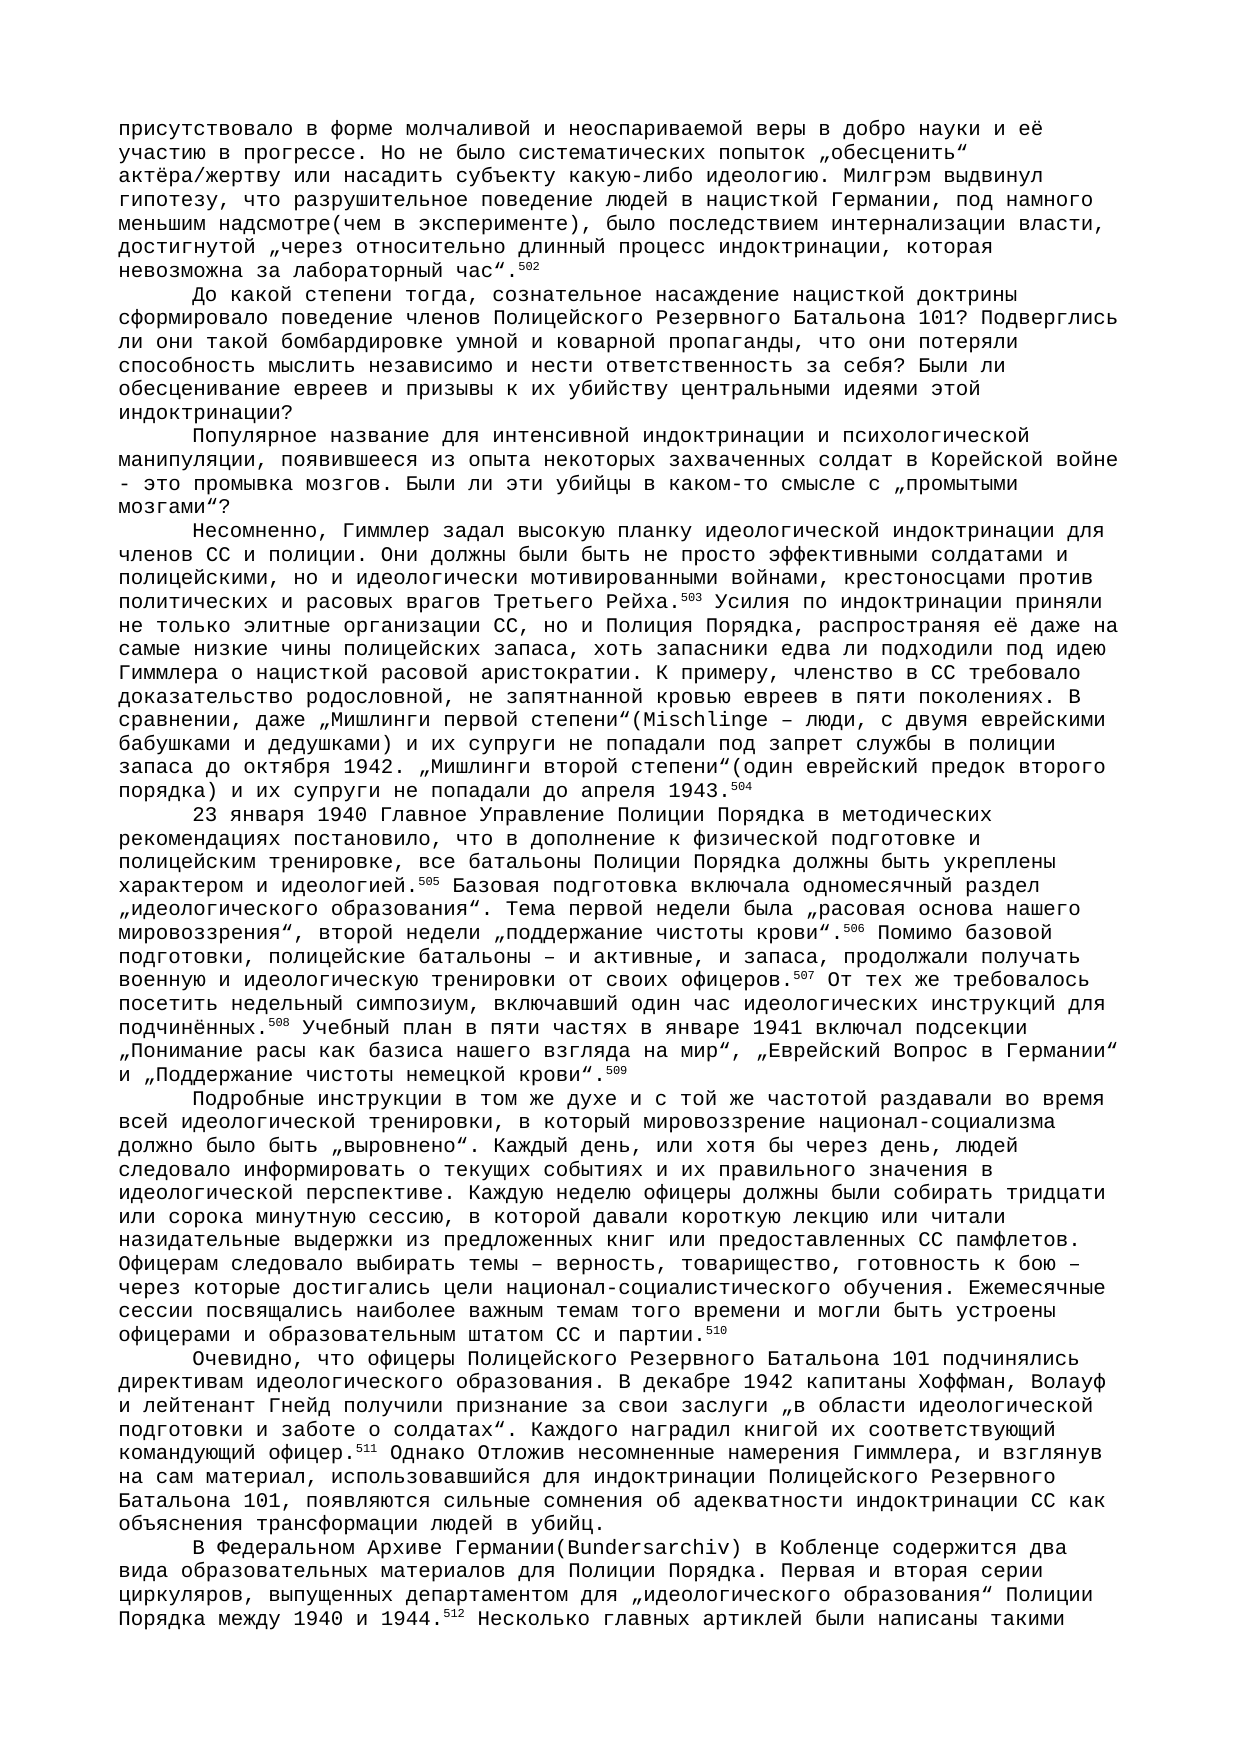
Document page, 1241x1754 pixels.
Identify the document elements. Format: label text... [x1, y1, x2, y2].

text присутствовало в форме молчаливой и неоспариваемой веры в добро науки и её участию в прогрессе. Но не было систематических попыток „обесценить“ актёра/жертву или насадить субъекту какую-либо идеологию. Милгрэм выдвинул гипотезу, что разрушительное поведение людей в нацисткой Германии, под намного меньшим надсмотре(чем в эксперименте), было последствием интернализации власти, достигнутой „через относительно длинный процесс индоктринации, которая невозможна за лабораторный час“. [118, 118, 1122, 284]
text 23 января 1940 Главное Управление Полиции Порядка в методических рекомендациях постановило, что в дополнение к физической подготовке и полицейским тренировке, все батальоны Полиции Порядка должны быть укреплены характером и идеологией. Базовая подготовка включала одномесячный раздел „идеологического образования“. Тема первой недели была „расовая основа нашего мировоззрения“, второй недели „поддержание чистоты крови“. Помимо базовой подготовки, полицейские батальоны – и активные, и запаса, продолжали получать военную и идеологическую тренировки от своих офицеров. От тех же требовалось посетить недельный симпозиум, включавший один час идеологических инструкций для подчинённых. Учебный план в пяти частях в январе 1941 включал подсекции „Понимание расы как базиса нашего взгляда на мир“, „Еврейский Вопрос в Германии“ и „Поддержание чистоты немецкой крови“. [118, 804, 1122, 1088]
text Популярное название для интенсивной индоктринации и психологической манипуляции, появившееся из опыта некоторых захваченных солдат в Корейской войне - это промывка мозгов. Были ли эти убийцы в каком-то смысле с „промытыми мозгами“? [118, 426, 1122, 520]
text Очевидно, что офицеры Полицейского Резервного Батальона 101 подчинялись директивам идеологического образования. В декабре 1942 капитаны Хоффман, Волауф и лейтенант Гнейд получили признание за свои заслуги „в области идеологической подготовки и заботе о солдатах“. Каждого наградил книгой их соответствующий командующий офицер. Однако Отложив несомненные намерения Гиммлера, и взглянув на сам материал, использовавшийся для индоктринации Полицейского Резервного Батальона 101, появляются сильные сомнения об адекватности индоктринации СС как объяснения трансформации людей в убийц. [118, 1348, 1122, 1537]
text До какой степени тогда, сознательное насаждение нацисткой доктрины сформировало поведение членов Полицейского Резервного Батальона 101? Подверглись ли они такой бомбардировке умной и коварной пропаганды, что они потеряли способность мыслить независимо и нести ответственность за себя? Были ли обесценивание евреев и призывы к их убийству центральными идеями этой индоктринации? [118, 284, 1122, 426]
text Несомненно, Гиммлер задал высокую планку идеологической индоктринации для членов СС и полиции. Они должны были быть не просто эффективными солдатами и полицейскими, но и идеологически мотивированными войнами, крестоносцами против политических и расовых врагов Третьего Рейха. Усилия по индоктринации приняли не только элитные организации СС, но и Полиция Порядка, распространяя её даже на самые низкие чины полицейских запаса, хоть запасники едва ли подходили под идею Гиммлера о нацисткой расовой аристократии. К примеру, членство в СС требовало доказательство родословной, не запятнанной кровью евреев в пяти поколениях. В сравнении, даже „Мишлинги первой степени“(Mischlinge – люди, с двумя еврейскими бабушками и дедушками) и их супруги не попадали под запрет службы в полиции запаса до октября 1942. „Мишлинги второй степени“(один еврейский предок второго порядка) и их супруги не попадали до апреля 1943. [118, 520, 1122, 804]
text Подробные инструкции в том же духе и с той же частотой раздавали во время всей идеологической тренировки, в который мировоззрение национал-социализма должно было быть „выровнено“. Каждый день, или хотя бы через день, людей следовало информировать о текущих событиях и их правильного значения в идеологической перспективе. Каждую неделю офицеры должны были собирать тридцати или сорока минутную сессию, в которой давали короткую лекцию или читали назидательные выдержки из предложенных книг или предоставленных СС памфлетов. Офицерам следовало выбирать темы – верность, товарищество, готовность к бою – через которые достигались цели национал-социалистического обучения. Ежемесячные сессии посвящались наиболее важным темам того времени и могли быть устроены офицерами и образовательным штатом СС и партии. [118, 1088, 1122, 1348]
text В Федеральном Архиве Германии(Bundersarchiv) в Кобленце содержится два вида образовательных материалов для Полиции Порядка. Первая и вторая серии циркуляров, выпущенных департаментом для „идеологического образования“ Полиции Порядка между 1940 и 1944. Несколько главных артиклей были написаны такими [118, 1537, 1122, 1631]
